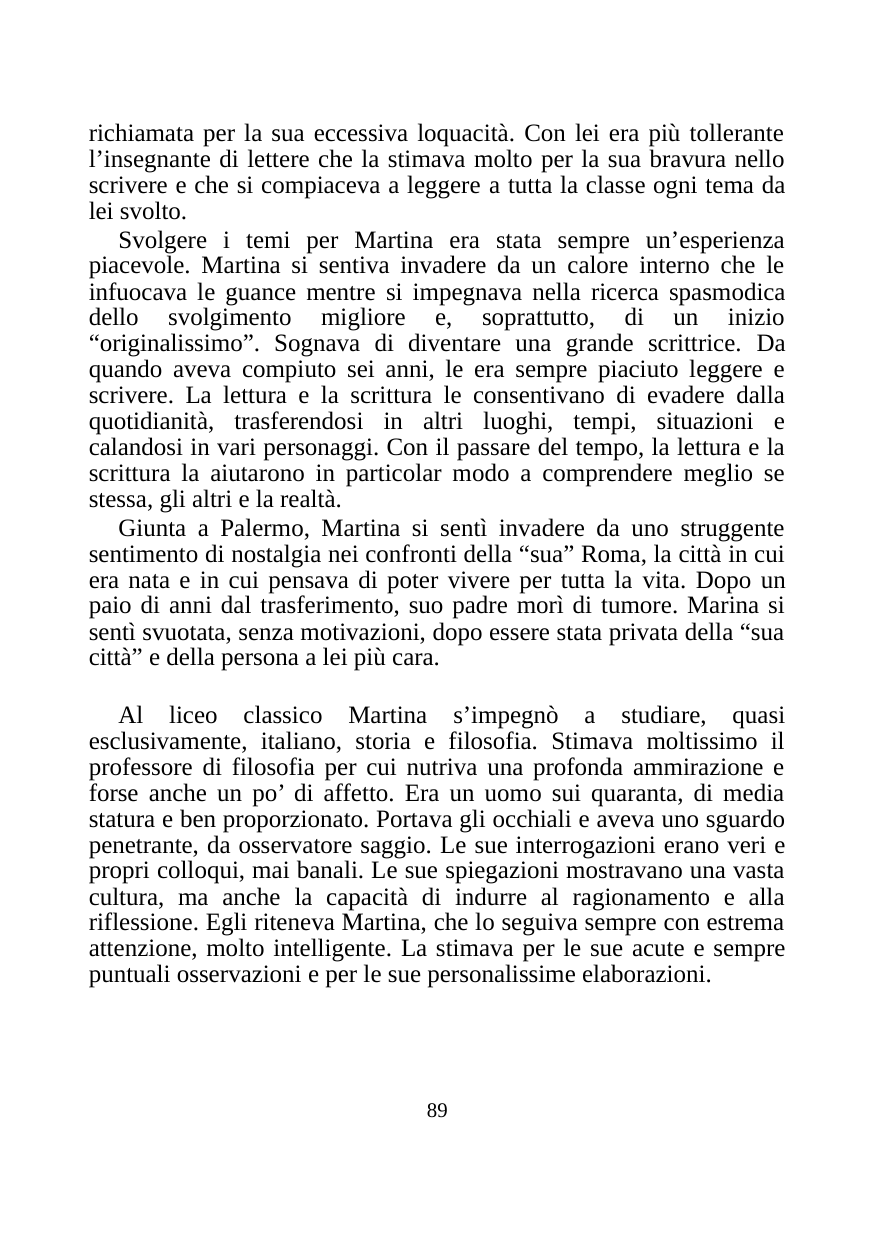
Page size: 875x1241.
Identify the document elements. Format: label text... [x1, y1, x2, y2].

text Al liceo classico Martina s’impegnò a studiare, quasi esclusivamente, italiano, storia e filosofia. Stimava moltissimo il professore di filosofia per cui nutriva una profonda ammirazione e forse anche un po’ di affetto. Era un uomo sui quaranta, di media statura e ben proporzionato. Portava gli occhiali e aveva uno sguardo penetrante, da osservatore saggio. Le sue interrogazioni erano veri e propri colloqui, mai banali. Le sue spiegazioni mostravano una vasta cultura, ma anche la capacità di indurre al ragionamento e alla riflessione. Egli riteneva Martina, che lo seguiva sempre con estrema attenzione, molto intelligente. La stimava per le sue acute e sempre puntuali osservazioni e per le sue personalissime elaborazioni. [88, 700, 786, 988]
text Svolgere i temi per Martina era stata sempre un’esperienza piacevole. Martina si sentiva invadere da un calore interno che le infuocava le guance mentre si impegnava nella ricerca spasmodica dello svolgimento migliore e, soprattutto, di un inizio “originalissimo”. Sognava di diventare una grande scrittrice. Da quando aveva compiuto sei anni, le era sempre piaciuto leggere e scrivere. La lettura e la scrittura le consentivano di evadere dalla quotidianità, trasferendosi in altri luoghi, tempi, situazioni e calandosi in vari personaggi. Con il passare del tempo, la lettura e la scrittura la aiutarono in particolar modo a comprendere meglio se stessa, gli altri e la realtà. [88, 225, 786, 513]
text richiamata per la sua eccessiva loquacità. Con lei era più tollerante l’insegnante di lettere che la stimava molto per la sua bravura nello scrivere e che si compiaceva a leggere a tutta la classe ogni tema da lei svolto. [88, 118, 786, 225]
text Giunta a Palermo, Martina si sentì invadere da uno struggente sentimento di nostalgia nei confronti della “sua” Roma, la città in cui era nata e in cui pensava di poter vivere per tutta la vita. Dopo un paio di anni dal trasferimento, suo padre morì di tumore. Marina si sentì svuotata, senza motivazioni, dopo essere stata privata della “sua città” e della persona a lei più cara. [88, 513, 786, 671]
